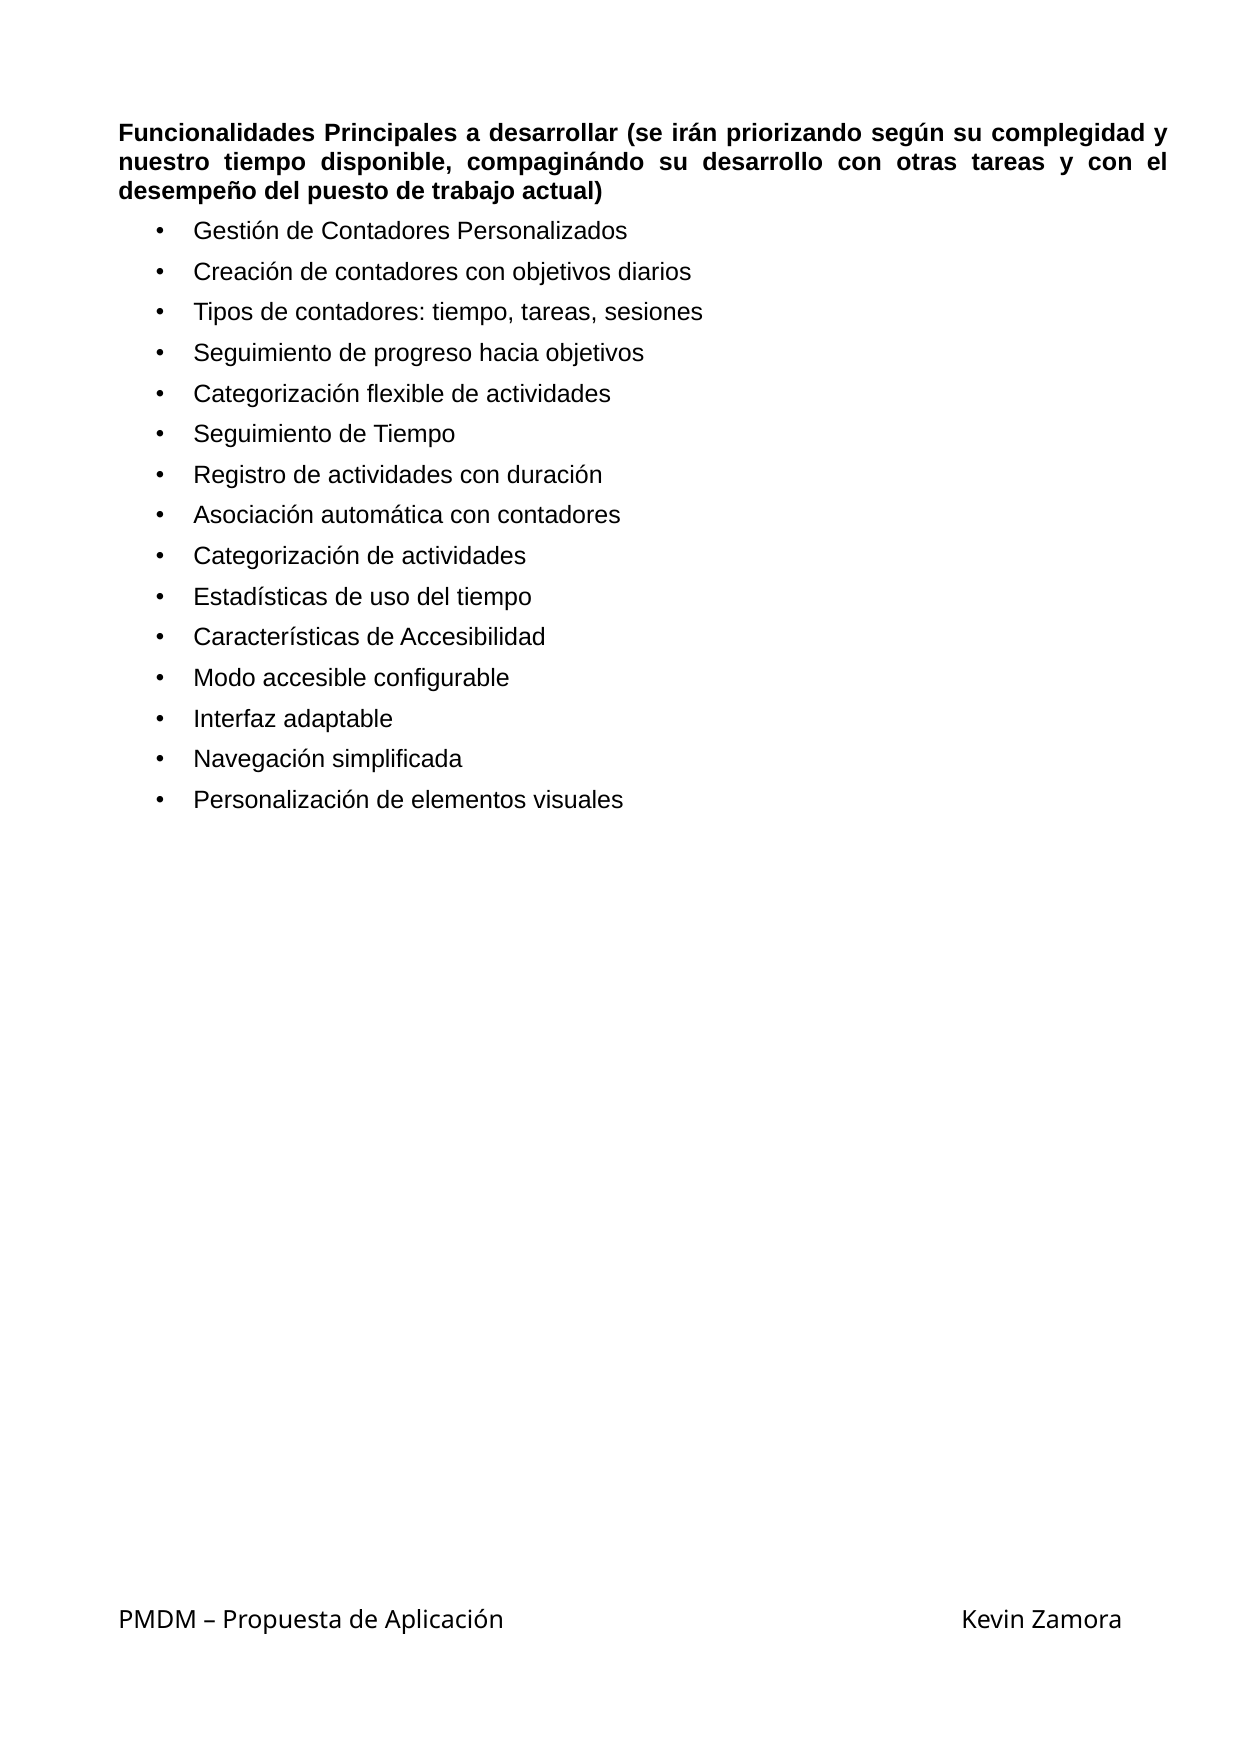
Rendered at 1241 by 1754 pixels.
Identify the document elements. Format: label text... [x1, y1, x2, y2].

list Personalización de elementos visuales [156, 785, 1170, 814]
list Seguimiento de Tiempo [156, 419, 1170, 448]
list Navegación simplificada [156, 744, 1170, 773]
list Registro de actividades con duración [156, 460, 1170, 489]
list Modo accesible configurable [156, 663, 1170, 692]
list Creación de contadores con objetivos diarios [156, 257, 1170, 286]
list Categorización de actividades [156, 541, 1170, 570]
list Tipos de contadores: tiempo, tareas, sesiones [156, 297, 1170, 326]
list Interfaz adaptable [156, 704, 1170, 732]
list Categorización flexible de actividades [156, 379, 1170, 407]
list Características de Accesibilidad [156, 622, 1170, 651]
list Gestión de Contadores Personalizados [156, 216, 1170, 245]
list Estadísticas de uso del tiempo [156, 582, 1170, 611]
list Seguimiento de progreso hacia objetivos [156, 338, 1170, 367]
list Asociación automática con contadores [156, 501, 1170, 529]
text Funcionalidades Principales a desarrollar (se irán priorizando según su complegidad y nuestro tiempo disponible, compaginándo su desarrollo con otras tareas y con el desempeño del puesto de trabajo actual) [118, 118, 1170, 204]
